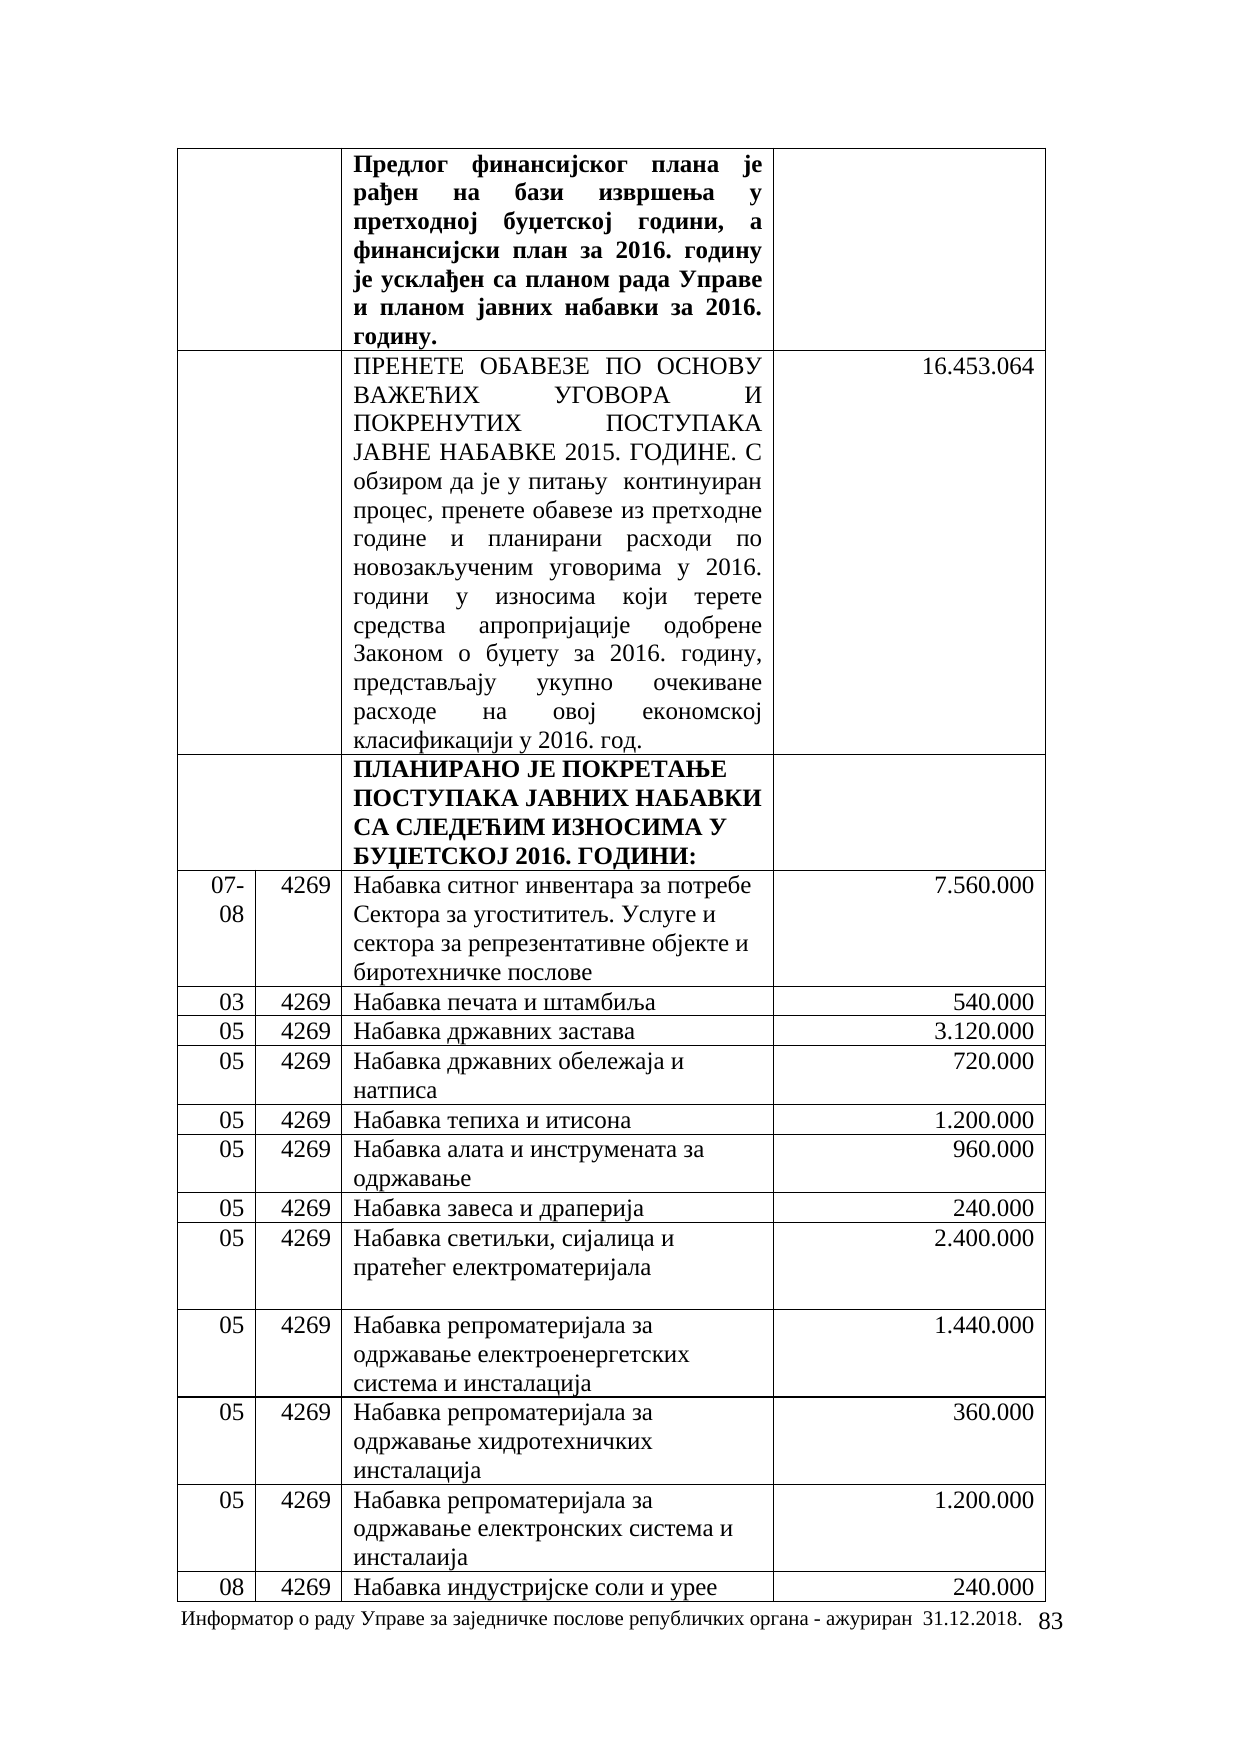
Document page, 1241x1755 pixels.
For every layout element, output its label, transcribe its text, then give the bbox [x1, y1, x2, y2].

table_cell 240.000 [774, 1572, 1045, 1601]
table_cell 05 [178, 1398, 255, 1484]
table_cell Предлог финансијског плана је рађен на бази извршења у претходној буџетској години, а финансијски план за 2016. годину је усклађен са планом рада Управе и планом јавних набавки за 2016. годину. [342, 149, 773, 350]
table_cell 4269 [256, 1135, 341, 1192]
table_cell 05 [178, 1223, 255, 1309]
table_cell 05 [178, 1105, 255, 1133]
table_cell 2.400.000 [774, 1223, 1045, 1309]
table_cell 4269 [256, 1398, 341, 1484]
table_cell 1.200.000 [774, 1105, 1045, 1133]
table_cell 1.200.000 [774, 1485, 1045, 1571]
table_cell [774, 149, 1045, 350]
table_cell 05 [178, 1193, 255, 1222]
table_cell 4269 [256, 1485, 341, 1571]
table_cell 540.000 [774, 987, 1045, 1015]
table_cell 4269 [256, 1310, 341, 1396]
table_cell Набавка алата и инструмената за одржавање [342, 1135, 773, 1192]
table_cell Набавка тепиха и итисона [342, 1105, 773, 1133]
table_cell 05 [178, 1016, 255, 1045]
table_cell ПЛАНИРАНО ЈЕ ПОКРЕТАЊЕ ПОСТУПАКА ЈАВНИХ НАБАВКИ СА СЛЕДЕЋИМ ИЗНОСИМА У БУЏЕТСКОЈ 2016. ГОДИНИ: [342, 755, 773, 869]
table_cell Набавка светиљки, сијалица и пратећег електроматеријала [342, 1223, 773, 1309]
table_cell 4269 [256, 1105, 341, 1133]
table_cell 4269 [256, 1193, 341, 1222]
table_cell Набавка државних застава [342, 1016, 773, 1045]
table_cell 3.120.000 [774, 1016, 1045, 1045]
table_cell 4269 [256, 1046, 341, 1104]
table_cell 05 [178, 1046, 255, 1104]
table_cell 360.000 [774, 1398, 1045, 1484]
table_cell 4269 [256, 1223, 341, 1309]
table_cell 05 [178, 1135, 255, 1192]
table_cell Набавка индустријске соли и урее [342, 1572, 773, 1601]
table_cell 08 [178, 1572, 255, 1601]
table_cell Набавка завеса и драперија [342, 1193, 773, 1222]
table_cell 960.000 [774, 1135, 1045, 1192]
table_cell Набавка репроматеријала за одржавање електроенергетских система и инсталација [342, 1310, 773, 1396]
table_cell Набавка печата и штамбиља [342, 987, 773, 1015]
table_cell 240.000 [774, 1193, 1045, 1222]
table_cell Набавка репроматеријала за одржавање хидротехничких инсталација [342, 1398, 773, 1484]
table_cell 4269 [256, 1016, 341, 1045]
table_cell [178, 755, 341, 869]
table_cell 4269 [256, 1572, 341, 1601]
table_cell 05 [178, 1485, 255, 1571]
table_cell [178, 149, 341, 350]
table_cell [178, 351, 341, 753]
table_cell 03 [178, 987, 255, 1015]
table_cell 720.000 [774, 1046, 1045, 1104]
table_cell [774, 755, 1045, 869]
table_cell Набавка државних обележаја и натписа [342, 1046, 773, 1104]
table_cell 7.560.000 [774, 871, 1045, 986]
table_cell ПРЕНЕТЕ ОБАВЕЗЕ ПО ОСНОВУ ВАЖЕЋИХ УГОВОРА И ПОКРЕНУТИХ ПОСТУПАКА ЈАВНЕ НАБАВКЕ 2015. ГОДИНЕ. С обзиром да је у питању континуиран процес, пренете обавезе из претходне године и планирани расходи по новозакљученим уговорима у 2016. години у износима који терете средства апропријације одобрене Законом о буџету за 2016. годину, представљају укупно очекиване расходе на овој економској класификацији у 2016. год. [342, 351, 773, 753]
table_cell 4269 [256, 871, 341, 986]
table_cell 4269 [256, 987, 341, 1015]
table_cell 16.453.064 [774, 351, 1045, 753]
table_cell 07-08 [178, 871, 255, 986]
table_cell Набавка ситног инвентара за потребе Сектора за угостититељ. Услуге и сектора за репрезентативне објекте и биротехничке послове [342, 871, 773, 986]
table_cell 05 [178, 1310, 255, 1396]
table_cell Набавка репроматеријала за одржавање електронских система и инсталаија [342, 1485, 773, 1571]
table_cell 1.440.000 [774, 1310, 1045, 1396]
